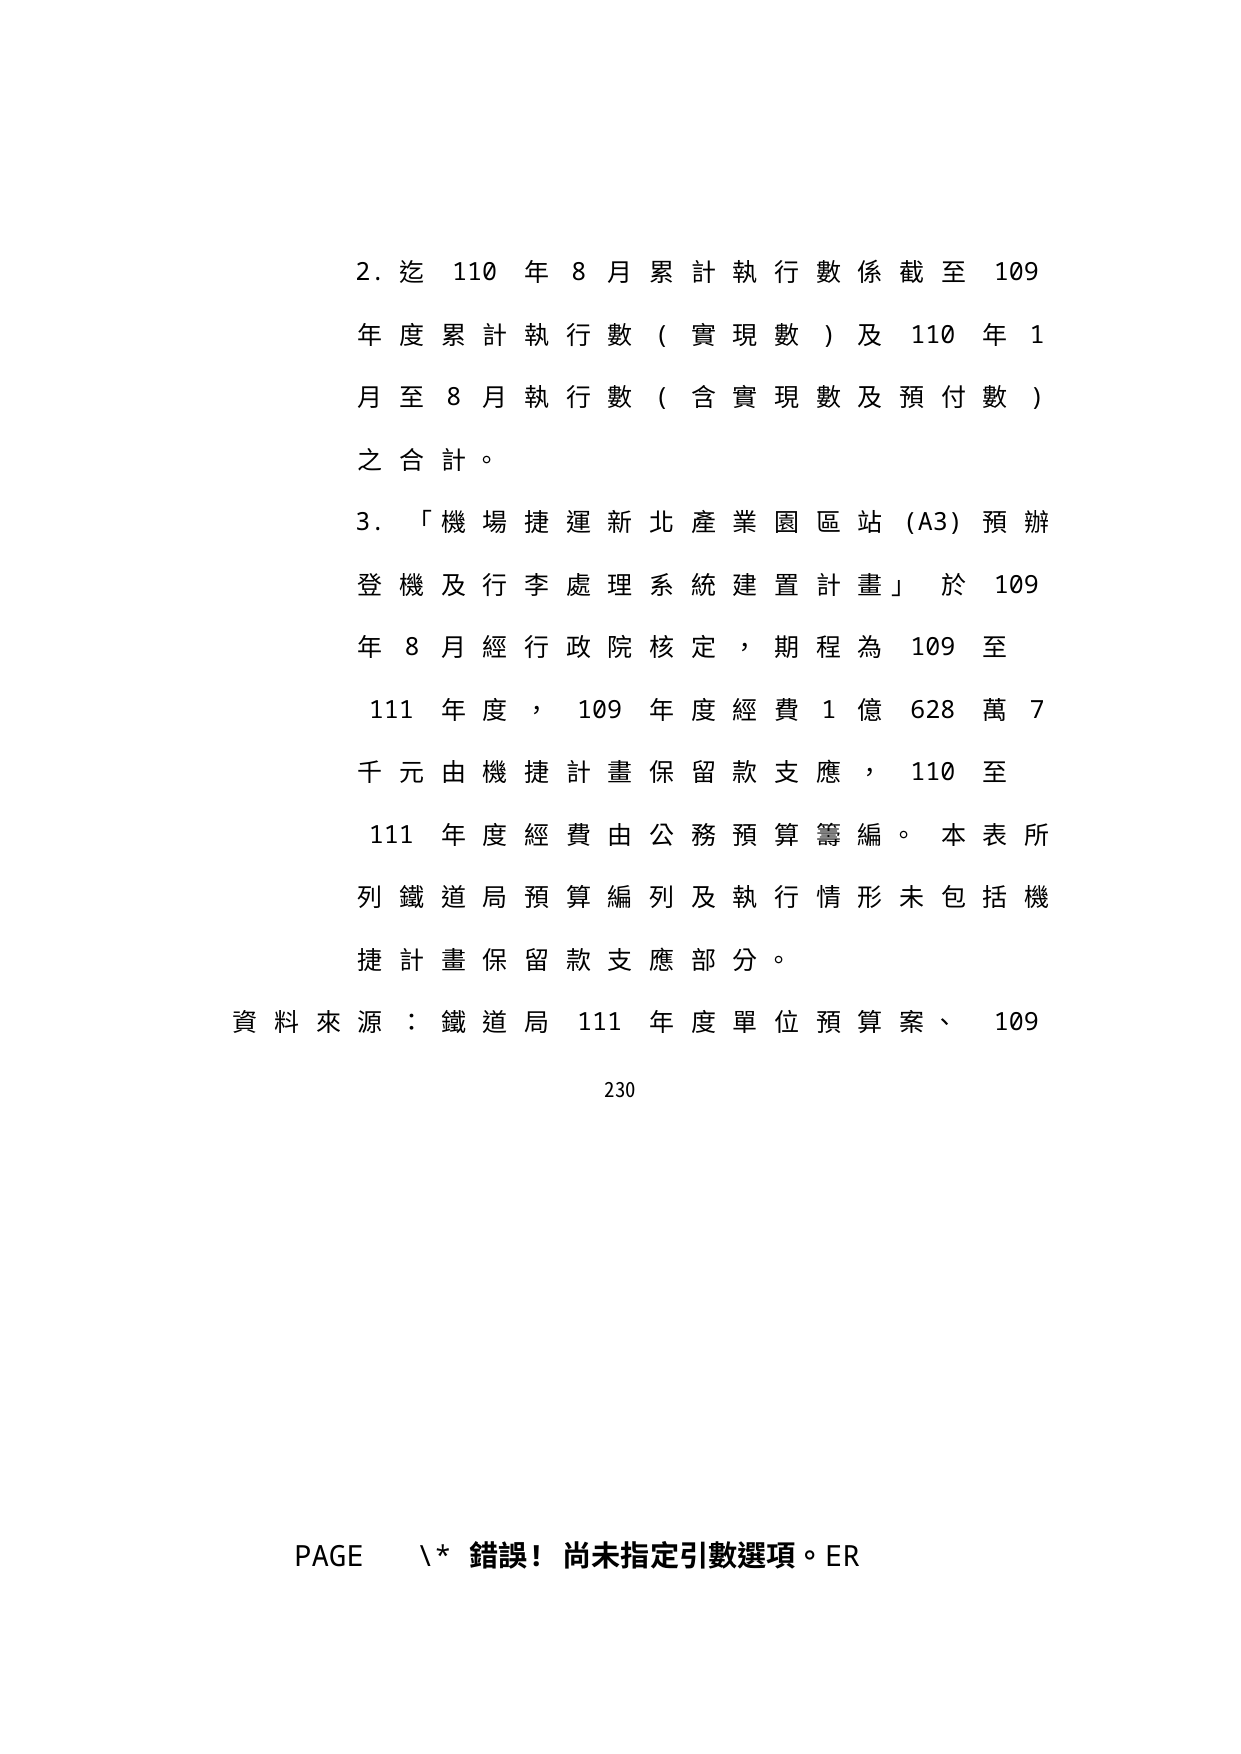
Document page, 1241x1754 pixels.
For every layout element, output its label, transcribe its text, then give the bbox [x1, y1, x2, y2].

text 資料來源：鐵道局111年度單位預算案、109 [184, 979, 1061, 1042]
text 3.「機場捷運新北產業園區站(A3)預辦登機及行李處理系統建置計畫」於109年8月經行政院核定，期程為109至111年度，109年度經費1億628萬7千元由機捷計畫保留款支應，110至111年度經費由公務預算籌編。本表所列鐵道局預算編列及執行情形未包括機捷計畫保留款支應部分。 [308, 479, 1061, 979]
text 2.迄110年8月累計執行數係截至109年度累計執行數(實現數)及110年1月至8月執行數(含實現數及預付數)之合計。 [308, 229, 1061, 479]
